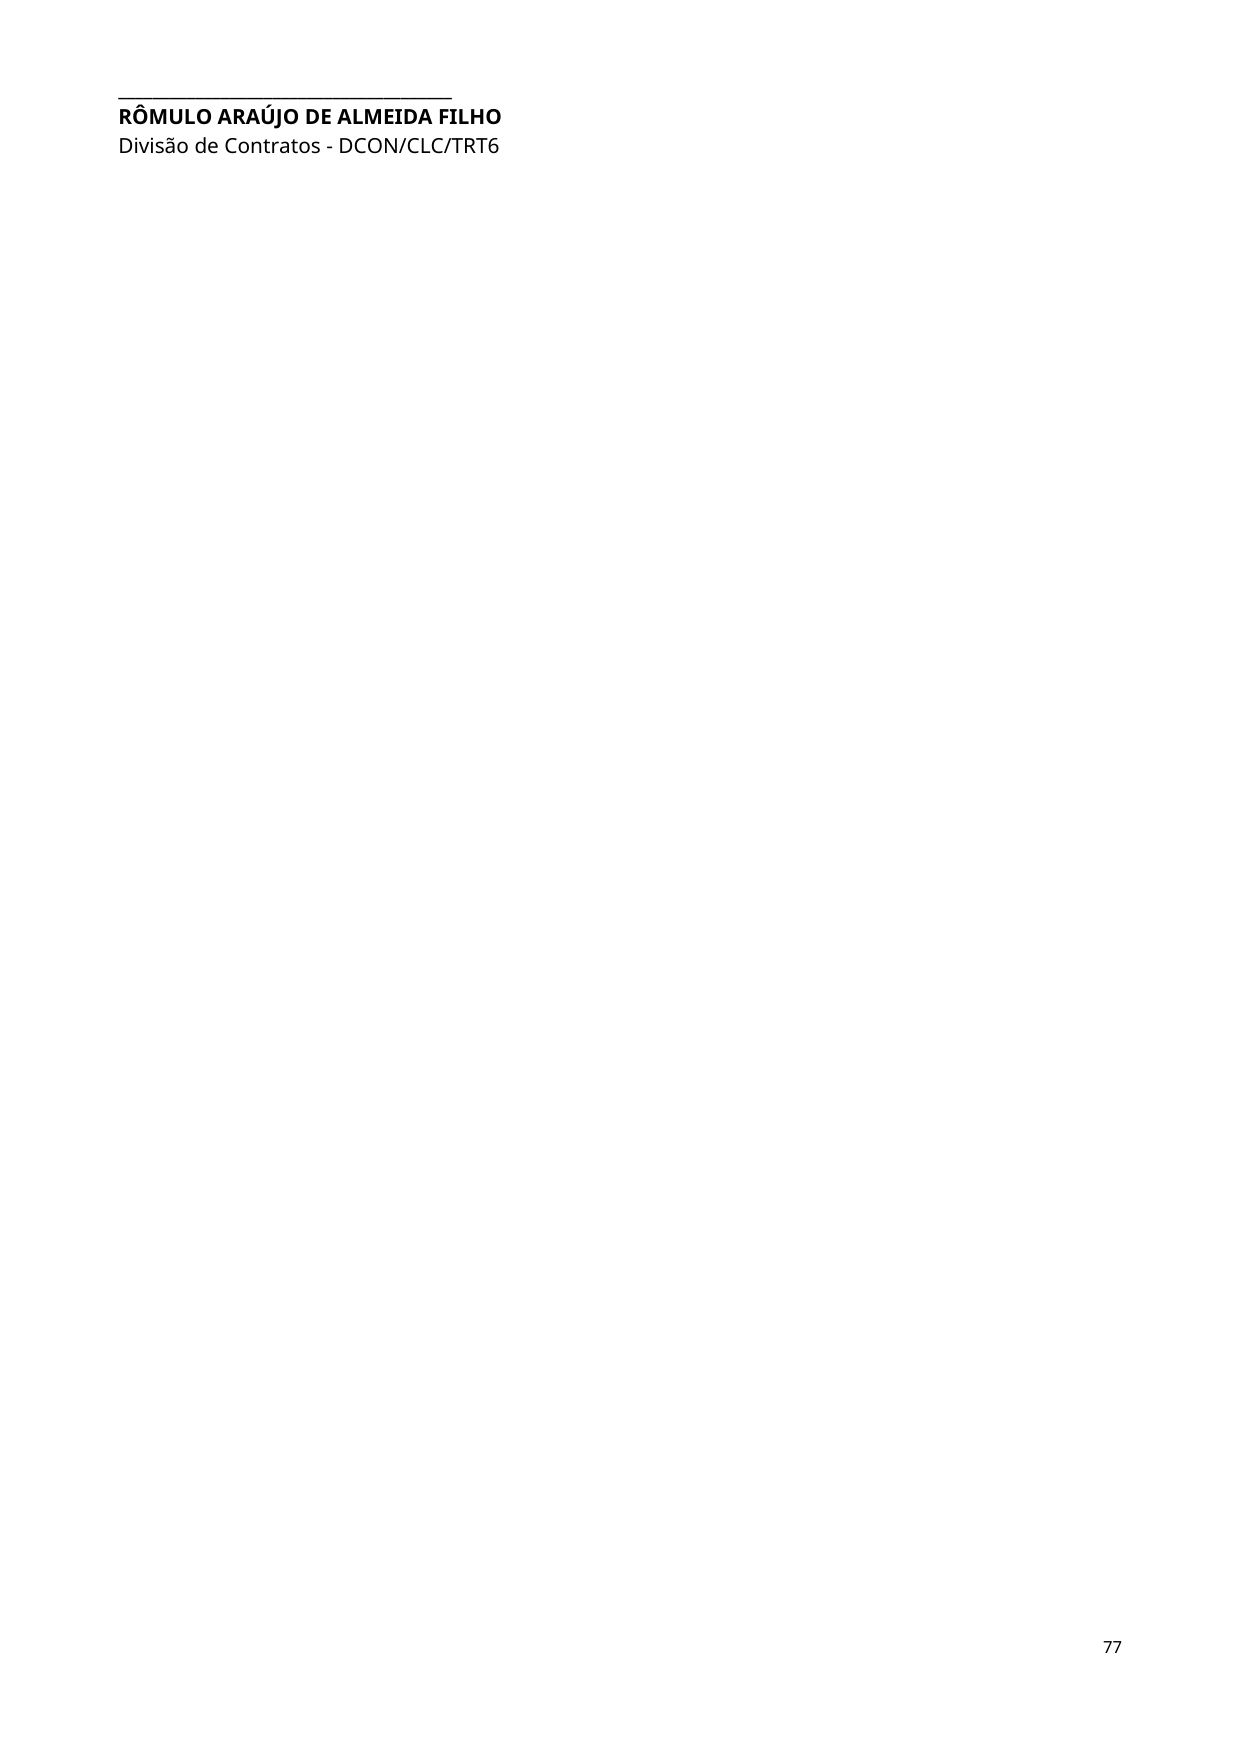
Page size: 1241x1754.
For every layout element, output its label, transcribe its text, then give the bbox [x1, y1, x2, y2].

text _______________________________________ [118, 74, 1122, 102]
text RÔMULO ARAÚJO DE ALMEIDA FILHO [118, 102, 1122, 131]
text Divisão de Contratos - DCON/CLC/TRT6 [118, 131, 1122, 159]
